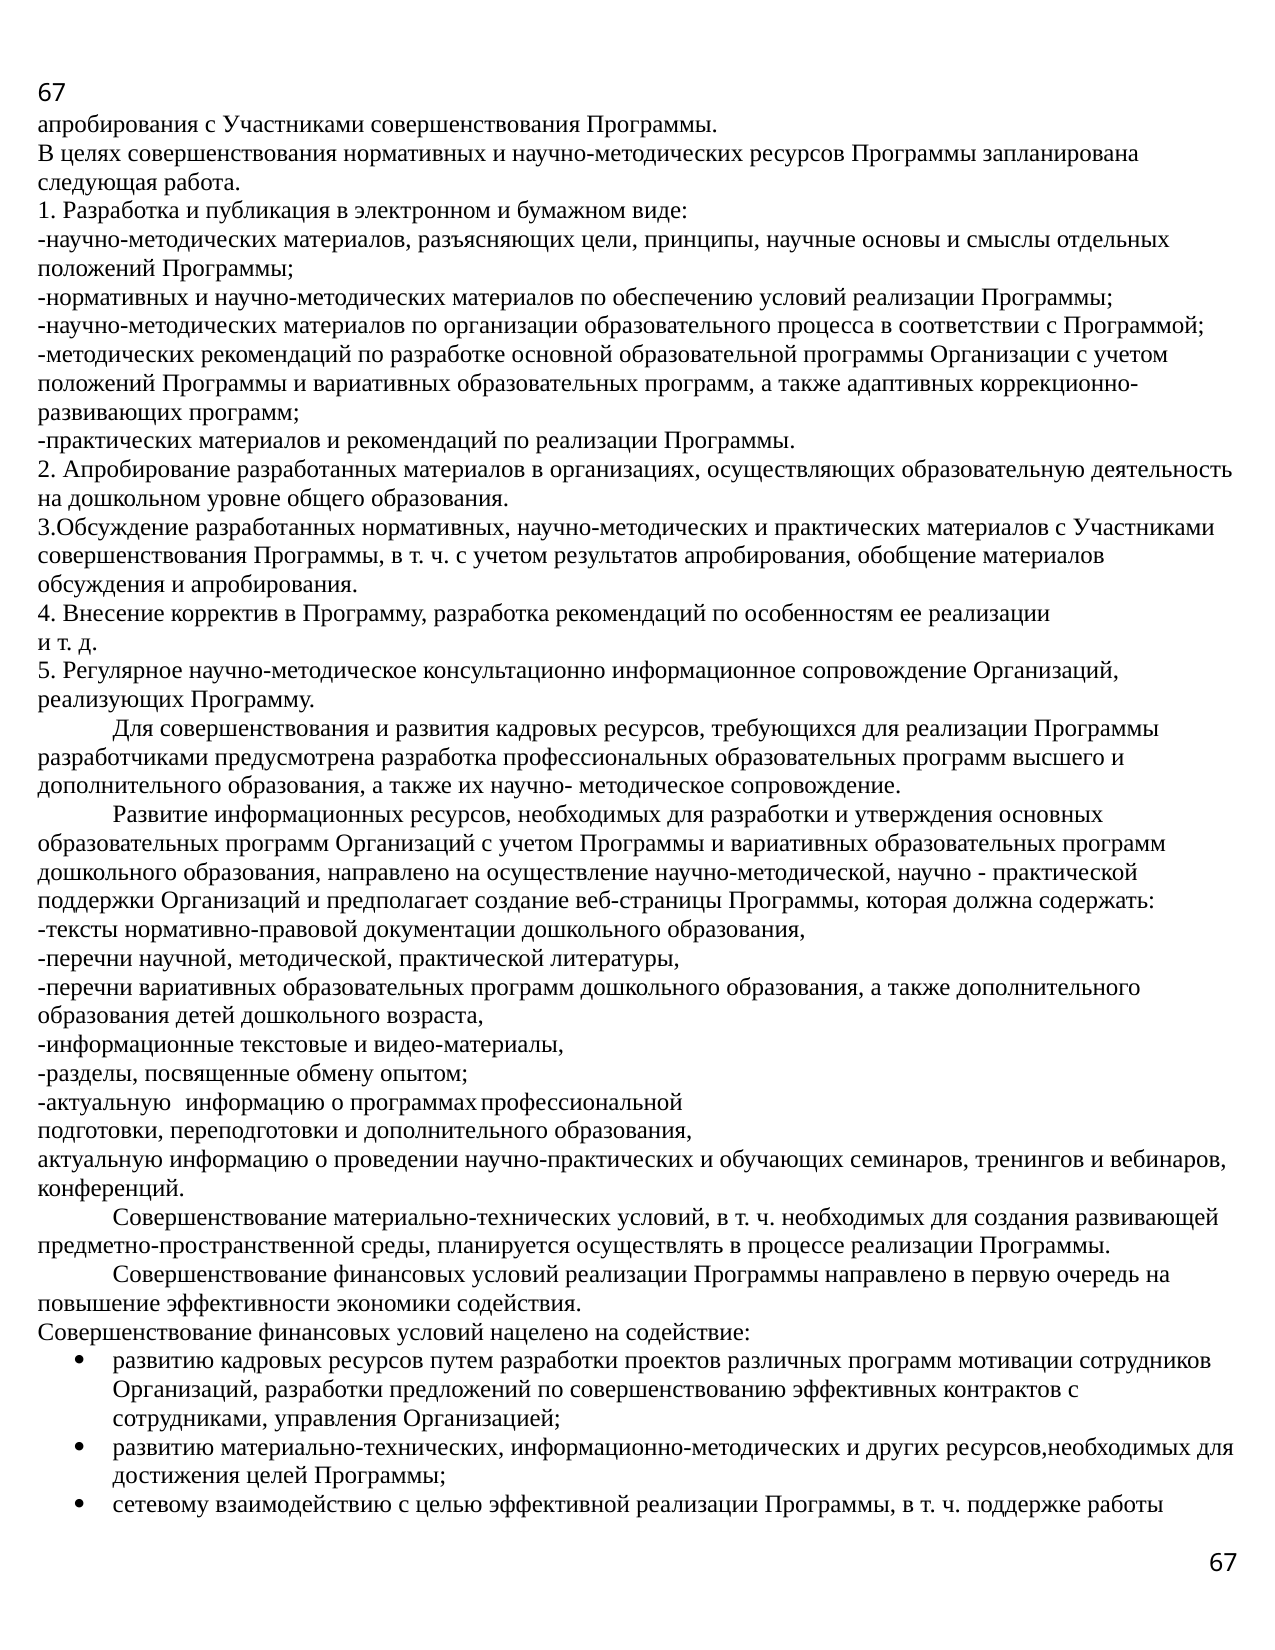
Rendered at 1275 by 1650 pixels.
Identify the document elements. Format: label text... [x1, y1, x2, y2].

list развитию кадровых ресурсов путем разработки проектов различных программ мотивации сотрудников Организаций, разработки предложений по совершенствованию эффективных контрактов с сотрудниками, управления Организацией; [75, 1345, 1237, 1432]
text -нормативных и научно-методических материалов по обеспечению условий реализации Программы; [37, 282, 1237, 310]
text -перечни вариативных образовательных программ дошкольного образования, а также дополнительного образования детей дошкольного возраста, [37, 972, 1237, 1029]
text и т. д. [37, 627, 1237, 655]
list развитию материально-технических, информационно-методических и других ресурсов,необходимых для достижения целей Программы; [75, 1432, 1237, 1489]
text -тексты нормативно-правовой документации дошкольного образования, [37, 914, 1237, 943]
text Для совершенствования и развития кадровых ресурсов, требующихся для реализации Программы разработчиками предусмотрена разработка профессиональных образовательных программ высшего и дополнительного образования, а также их научно- методическое сопровождение. [37, 713, 1237, 799]
text подготовки, переподготовки и дополнительного образования, [37, 1115, 1237, 1144]
text апробирования с Участниками совершенствования Программы. [37, 109, 1237, 138]
text 1. Разработка и публикация в электронном и бумажном виде: [37, 195, 1237, 224]
text Развитие информационных ресурсов, необходимых для разработки и утверждения основных образовательных программ Организаций с учетом Программы и вариативных образовательных программ дошкольного образования, направлено на осуществление научно-методической, научно - практической поддержки Организаций и предполагает создание веб-страницы Программы, которая должна содержать: [37, 799, 1237, 914]
text -информационные текстовые и видео-материалы, [37, 1029, 1237, 1058]
text -научно-методических материалов, разъясняющих цели, принципы, научные основы и смыслы отдельных положений Программы; [37, 224, 1237, 282]
text -актуальную информацию о программах профессиональной [37, 1087, 1237, 1115]
text -научно-методических материалов по организации образовательного процесса в соответствии с Программой; [37, 310, 1237, 339]
text -перечни научной, методической, практической литературы, [37, 943, 1237, 972]
text -методических рекомендаций по разработке основной образовательной программы Организации с учетом положений Программы и вариативных образовательных программ, а также адаптивных коррекционно-развивающих программ; [37, 339, 1237, 425]
text -разделы, посвященные обмену опытом; [37, 1058, 1237, 1087]
text Совершенствование финансовых условий реализации Программы направлено в первую очередь на повышение эффективности экономики содействия. [37, 1259, 1237, 1317]
text актуальную информацию о проведении научно-практических и обучающих семинаров, тренингов и вебинаров, конференций. [37, 1144, 1237, 1202]
list сетевому взаимодействию с целью эффективной реализации Программы, в т. ч. поддержке работы [75, 1489, 1237, 1518]
text -практических материалов и рекомендаций по реализации Программы. [37, 425, 1237, 454]
text 4. Внесение корректив в Программу, разработка рекомендаций по особенностям ее реализации [37, 598, 1237, 627]
text В целях совершенствования нормативных и научно-методических ресурсов Программы запланирована следующая работа. [37, 138, 1237, 195]
text Совершенствование материально-технических условий, в т. ч. необходимых для создания развивающей предметно-пространственной среды, планируется осуществлять в процессе реализации Программы. [37, 1202, 1237, 1259]
text Совершенствование финансовых условий нацелено на содействие: [37, 1317, 1237, 1345]
text 5. Регулярное научно-методическое консультационно информационное сопровождение Организаций, реализующих Программу. [37, 655, 1237, 713]
text 2. Апробирование разработанных материалов в организациях, осуществляющих образовательную деятельность на дошкольном уровне общего образования. [37, 454, 1237, 512]
text 3.Обсуждение разработанных нормативных, научно-методических и практических материалов с Участниками совершенствования Программы, в т. ч. с учетом результатов апробирования, обобщение материалов обсуждения и апробирования. [37, 512, 1237, 598]
